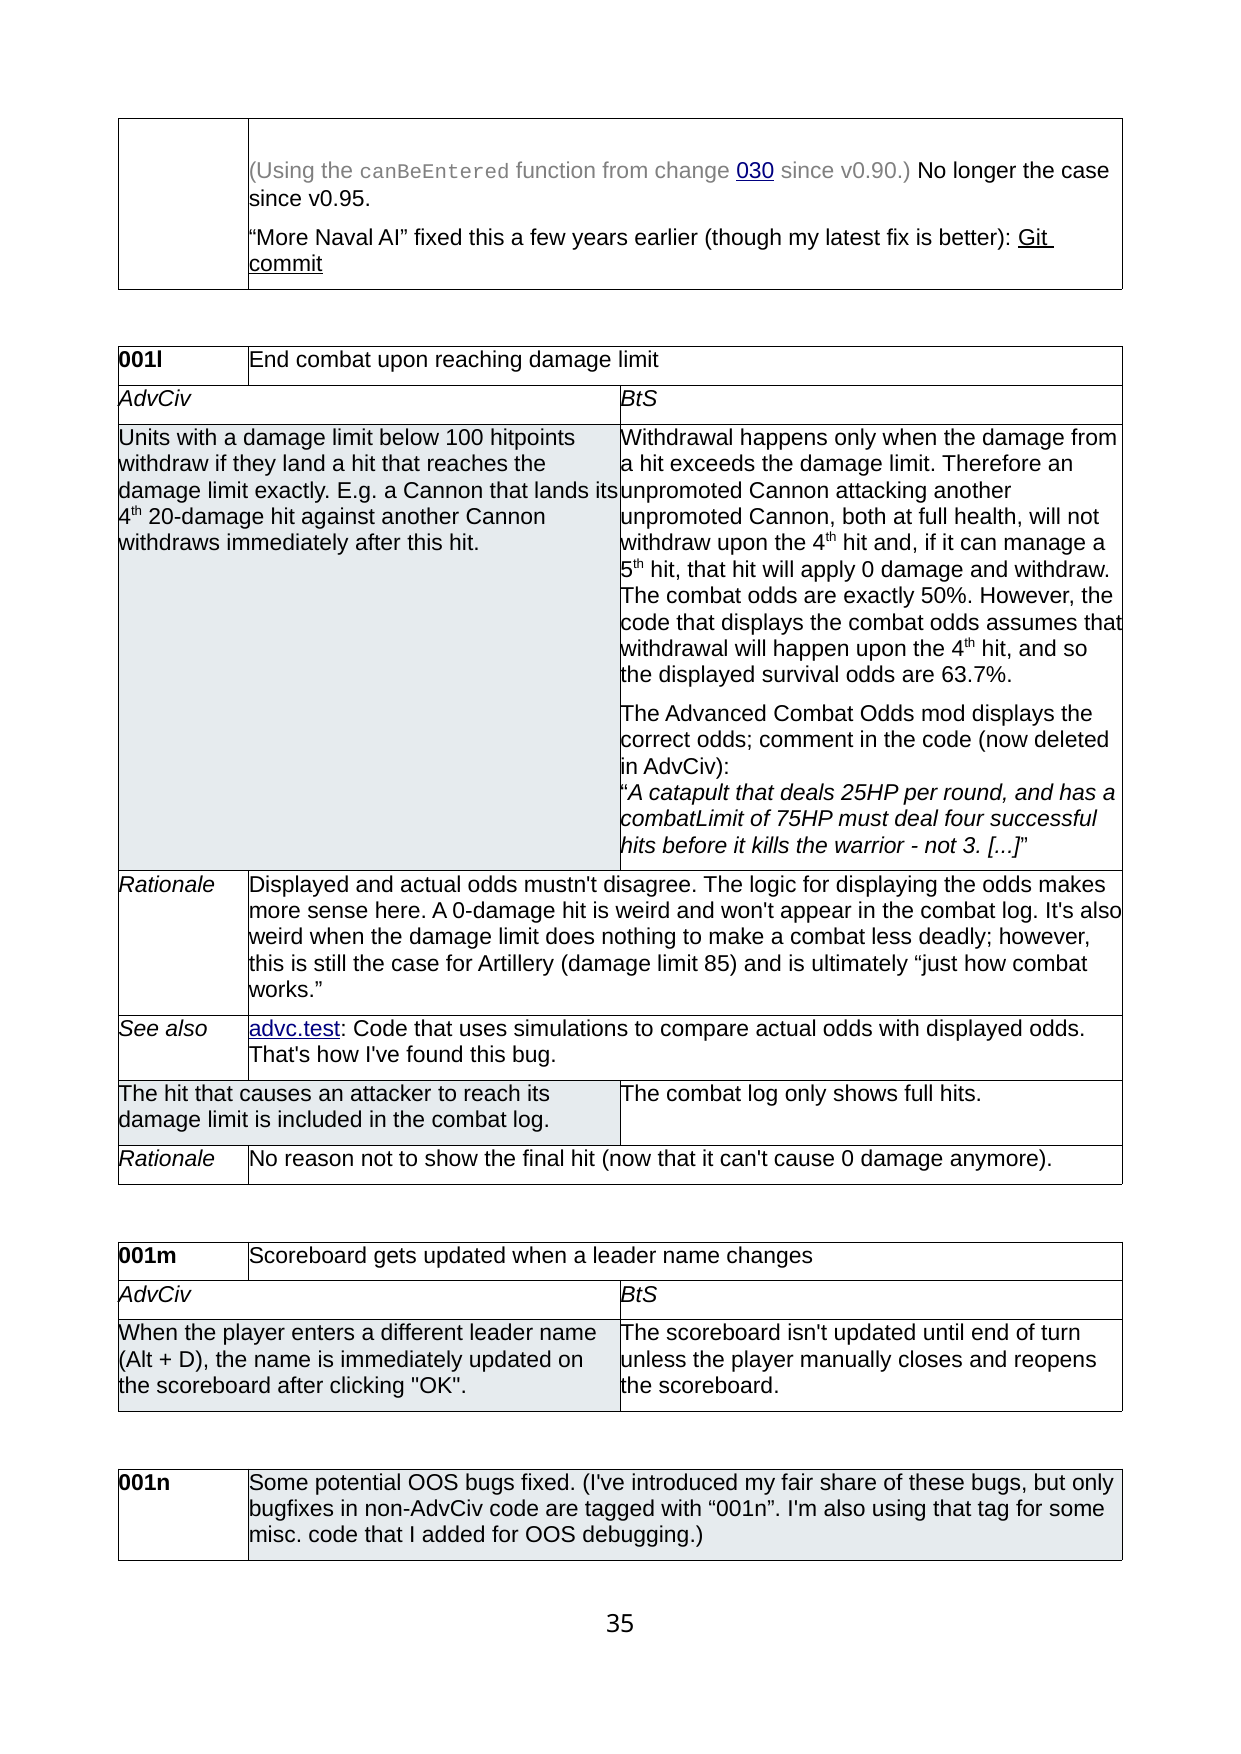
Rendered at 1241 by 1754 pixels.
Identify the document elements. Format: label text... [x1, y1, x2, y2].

table_cell BtS [621, 386, 1122, 424]
table_header 001n [119, 1470, 248, 1560]
table_cell AdvCiv [119, 386, 620, 424]
table_cell (Using the canBeEntered function from change 030 since v0.90.) No longer the case since v0.95. “More Naval AI” fixed this a few years earlier (though my latest fix is better): Git commit [249, 119, 1122, 288]
table_cell advc.test: Code that uses simulations to compare actual odds with displayed odds. That's how I've found this bug. [249, 1016, 1122, 1080]
table_cell Rationale [119, 871, 248, 1015]
table_cell See also [119, 1016, 248, 1080]
table_header End combat upon reaching damage limit [249, 347, 1122, 385]
table_cell The combat log only shows full hits. [621, 1081, 1122, 1145]
table_cell Withdrawal happens only when the damage from a hit exceeds the damage limit. Therefore an unpromoted Cannon attacking another unpromoted Cannon, both at full health, will not withdraw upon the 4th hit and, if it can manage a 5th hit, that hit will apply 0 damage and withdraw. The combat odds are exactly 50%. However, the code that displays the combat odds assumes that withdrawal will happen upon the 4th hit, and so the displayed survival odds are 63.7%. The Advanced Combat Odds mod displays the correct odds; comment in the code (now deleted in AdvCiv): “A catapult that deals 25HP per round, and has a combatLimit of 75HP must deal four successful hits before it kills the warrior - not 3. [...]” [621, 425, 1122, 870]
table_header Scoreboard gets updated when a leader name changes [249, 1243, 1122, 1280]
table_cell Displayed and actual odds mustn't disagree. The logic for displaying the odds makes more sense here. A 0-damage hit is weird and won't appear in the combat log. It's also weird when the damage limit does nothing to make a combat less deadly; however, this is still the case for Artillery (damage limit 85) and is ultimately “just how combat works.” [249, 871, 1122, 1015]
table_cell When the player enters a different leader name (Alt + D), the name is immediately updated on the scoreboard after clicking "OK". [119, 1320, 620, 1411]
table_header 001m [119, 1243, 248, 1280]
table_cell Units with a damage limit below 100 hitpoints withdraw if they land a hit that reaches the damage limit exactly. E.g. a Cannon that lands its 4th 20-damage hit against another Cannon withdraws immediately after this hit. [119, 425, 620, 870]
table_cell No reason not to show the final hit (now that it can't cause 0 damage anymore). [249, 1146, 1122, 1184]
table_cell The hit that causes an attacker to reach its damage limit is included in the combat log. [119, 1081, 620, 1145]
table_cell [119, 119, 248, 288]
table_cell AdvCiv [119, 1281, 620, 1319]
table_cell BtS [621, 1281, 1122, 1319]
table_cell Rationale [119, 1146, 248, 1184]
table_header 001l [119, 347, 248, 385]
table_header Some potential OOS bugs fixed. (I've introduced my fair share of these bugs, but only bugfixes in non-AdvCiv code are tagged with “001n”. I'm also using that tag for some misc. code that I added for OOS debugging.) [249, 1470, 1122, 1560]
table_cell The scoreboard isn't updated until end of turn unless the player manually closes and reopens the scoreboard. [621, 1320, 1122, 1411]
